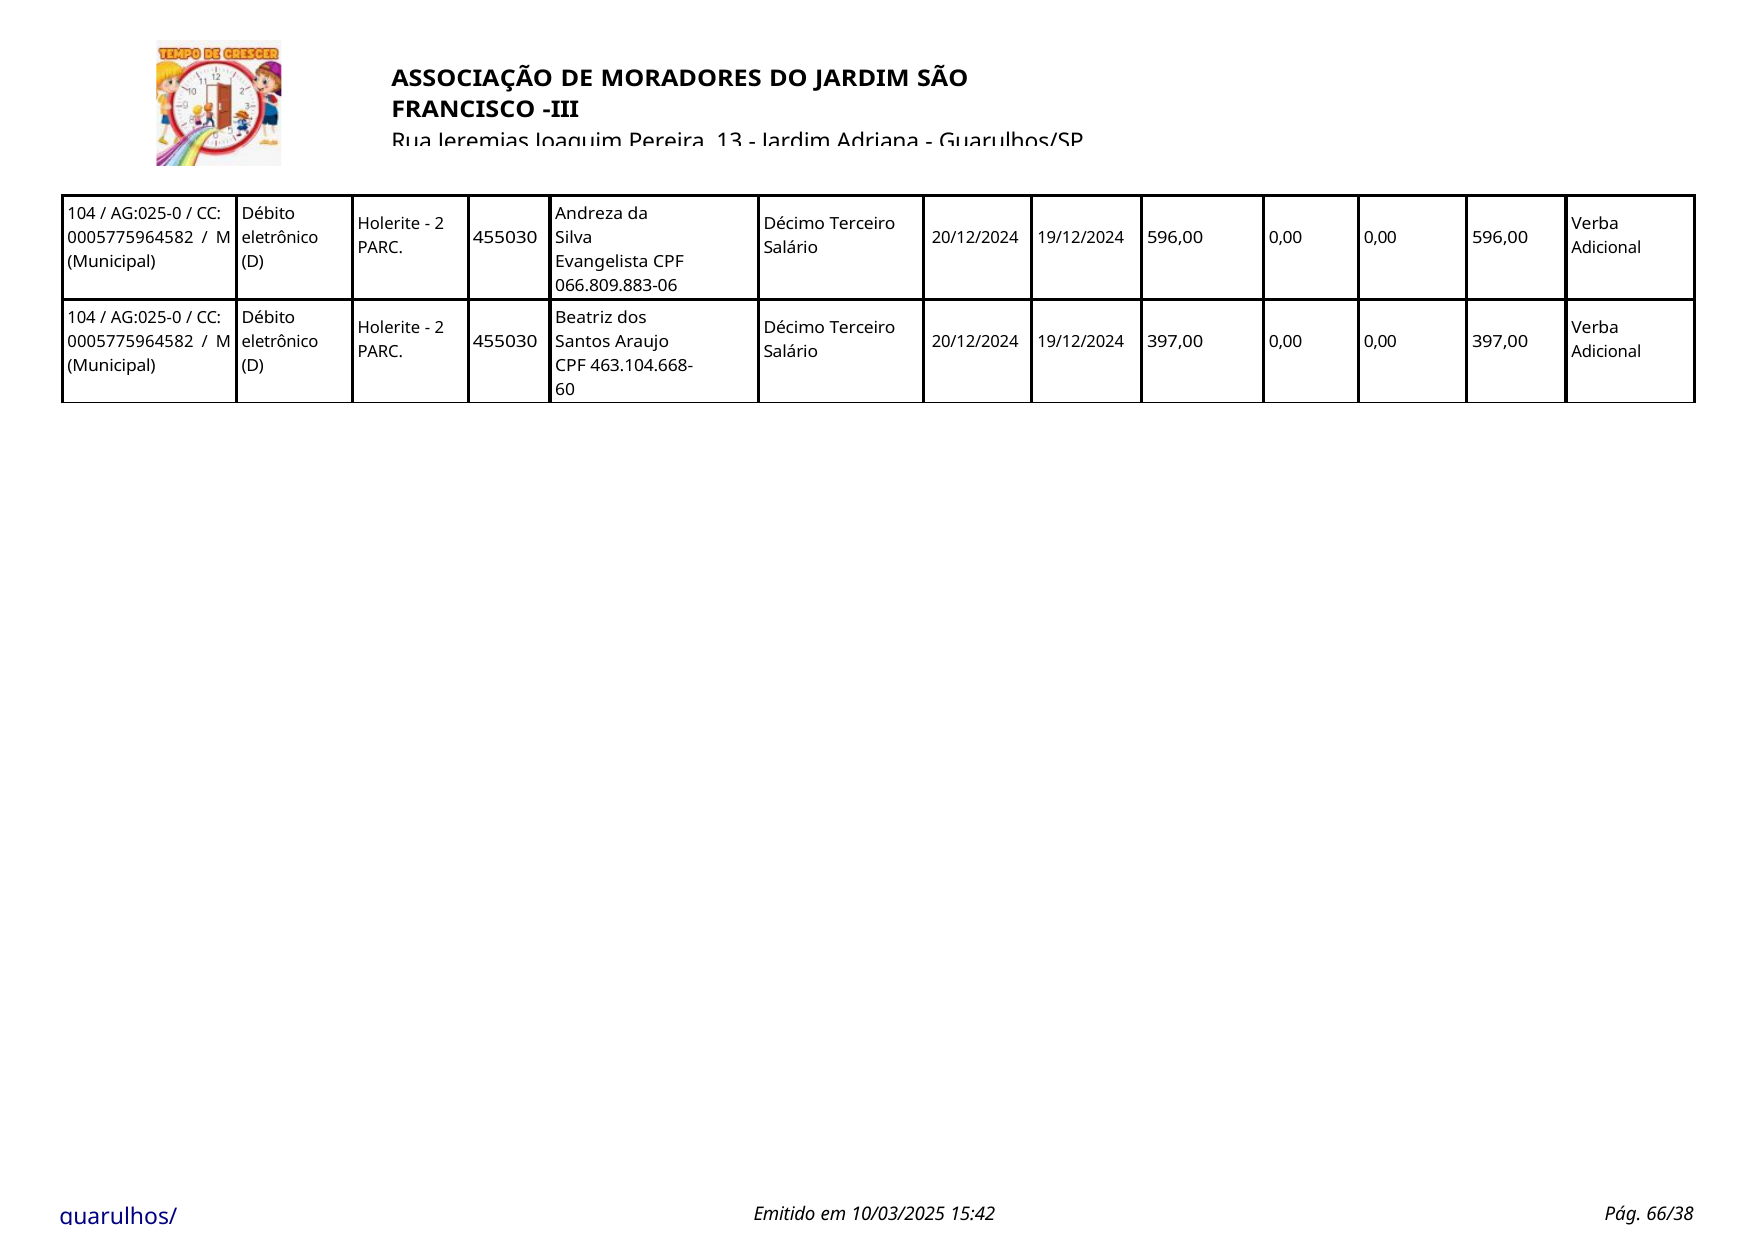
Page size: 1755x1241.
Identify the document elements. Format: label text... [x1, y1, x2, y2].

table_cell Verba Adicional [1568, 301, 1693, 402]
table_cell 19/12/2024 [1033, 197, 1140, 298]
table_cell 596,00 [1143, 197, 1262, 298]
table_cell 19/12/2024 [1033, 301, 1140, 402]
table_cell 104 / AG:025-0 / CC: 0005775964582 / M (Municipal) [64, 197, 235, 298]
table_cell Décimo Terceiro Salário [760, 301, 922, 402]
table_cell 397,00 [1143, 301, 1262, 402]
table_cell 0,00 [1360, 301, 1465, 402]
table_cell 0,00 [1360, 197, 1465, 298]
table_cell 455030 [470, 197, 548, 298]
table_cell 20/12/2024 [925, 197, 1030, 298]
table_cell Verba Adicional [1568, 197, 1693, 298]
table_cell Holerite - 2 PARC. [354, 301, 467, 402]
table_cell Holerite - 2 PARC. [354, 197, 467, 298]
table_cell 397,00 [1468, 301, 1564, 402]
table_cell Débito eletrônico (D) [238, 301, 351, 402]
table_cell 0,00 [1265, 197, 1357, 298]
table_cell Débito eletrônico (D) [238, 197, 351, 298]
table_cell Beatriz dos Santos Araujo CPF 463.104.668-60 [552, 301, 757, 402]
table_cell 455030 [470, 301, 548, 402]
table_cell Décimo Terceiro Salário [760, 197, 922, 298]
table_cell 596,00 [1468, 197, 1564, 298]
table_cell 20/12/2024 [925, 301, 1030, 402]
table_cell 104 / AG:025-0 / CC: 0005775964582 / M (Municipal) [64, 301, 235, 402]
table_cell Andreza da Silva Evangelista CPF 066.809.883-06 [552, 197, 757, 298]
table_cell 0,00 [1265, 301, 1357, 402]
